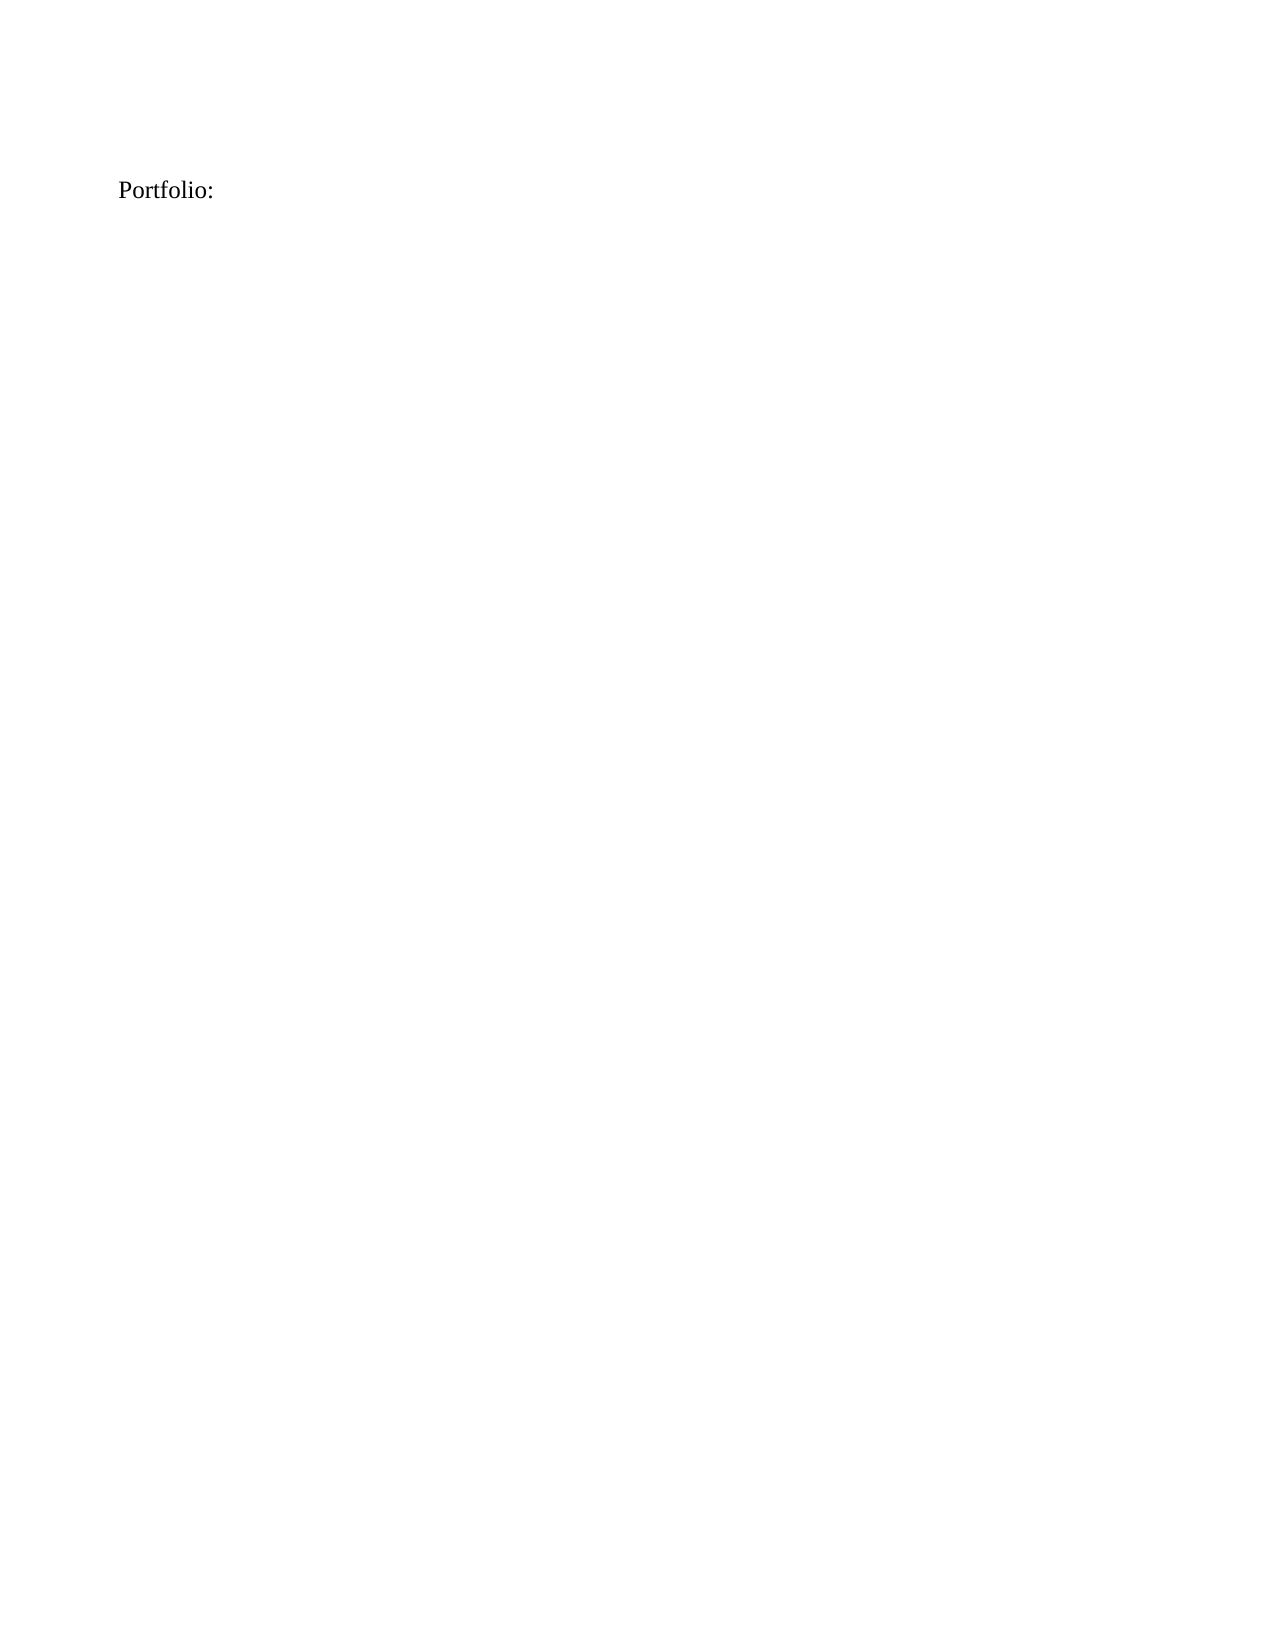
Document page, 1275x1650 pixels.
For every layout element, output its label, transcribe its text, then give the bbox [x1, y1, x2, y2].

text Portfolio: [118, 176, 1157, 204]
